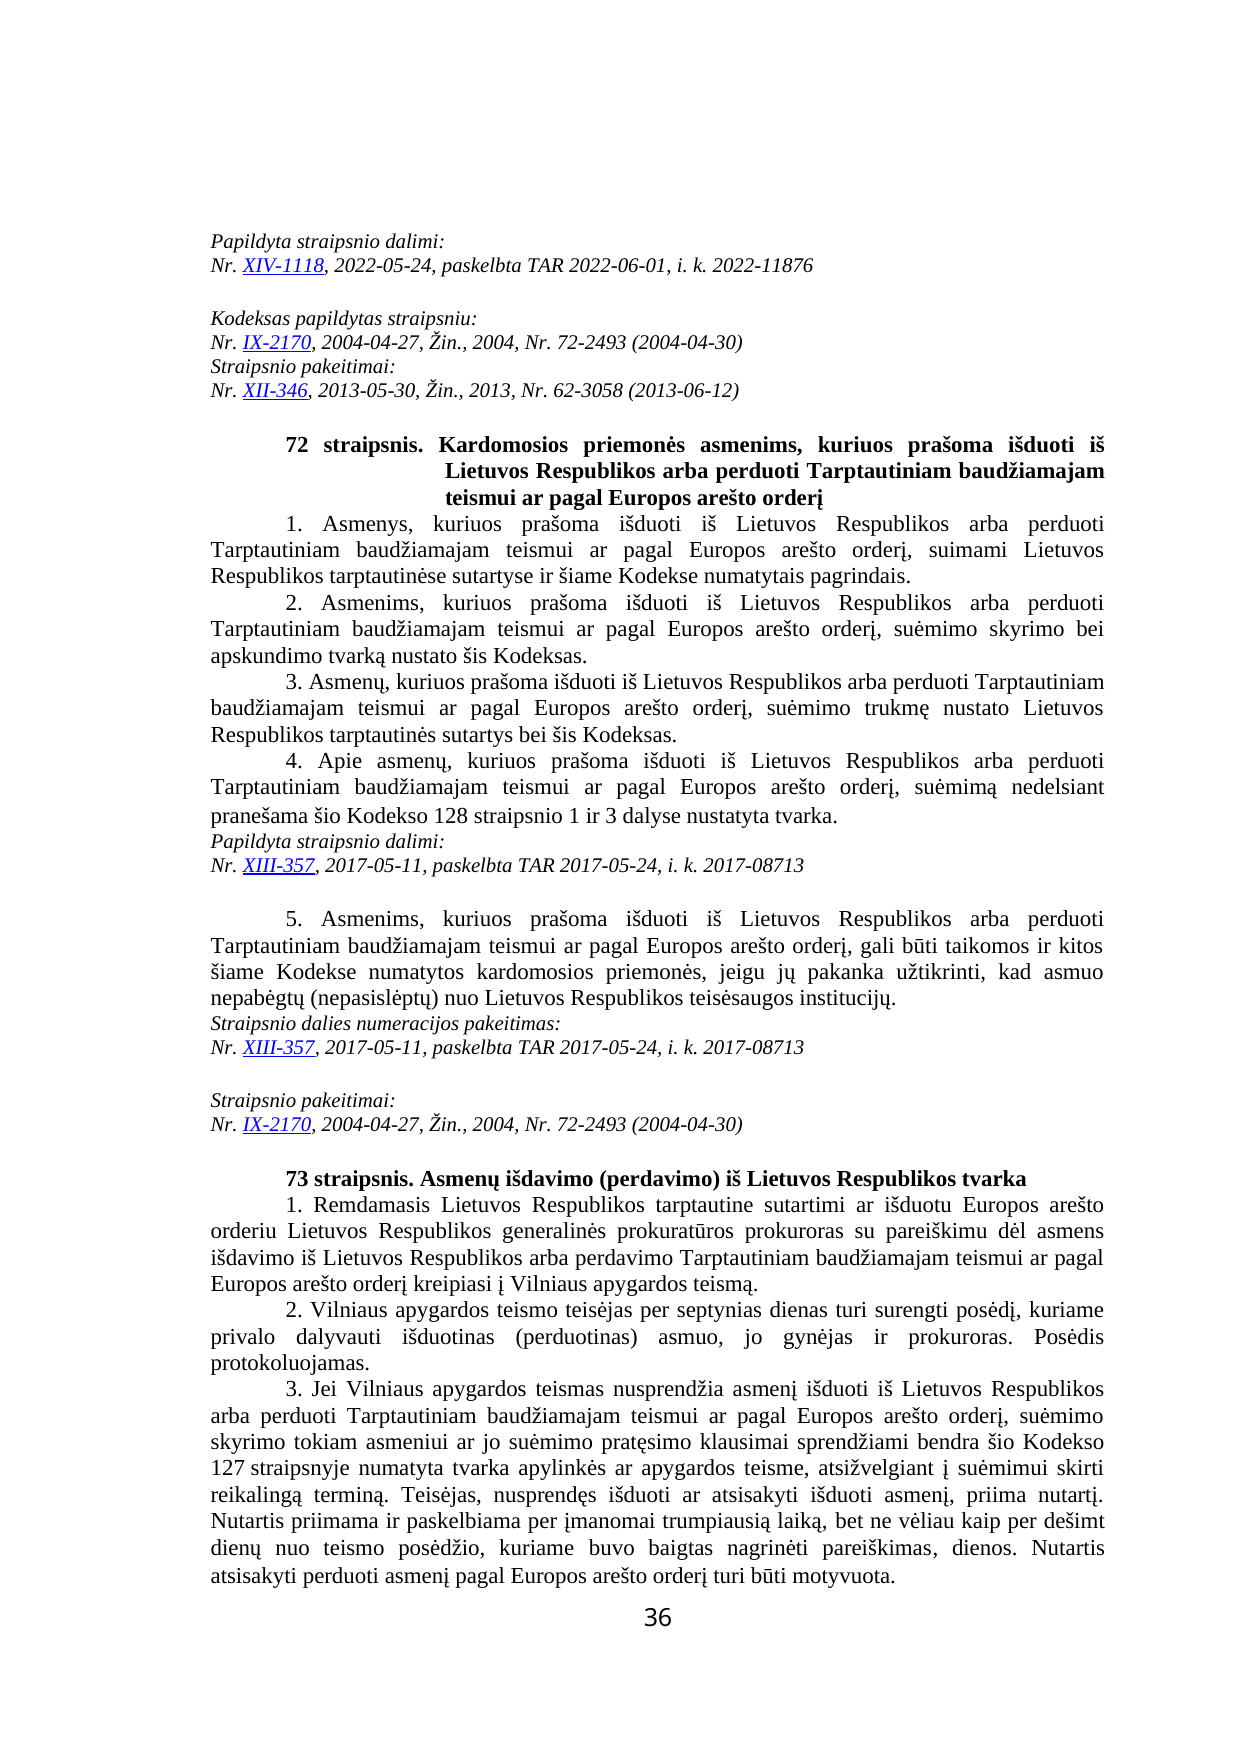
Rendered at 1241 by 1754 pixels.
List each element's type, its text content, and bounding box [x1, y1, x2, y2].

text Papildyta straipsnio dalimi: [210, 229, 1105, 253]
text 3. Jei Vilniaus apygardos teismas nusprendžia asmenį išduoti iš Lietuvos Respublikos arba perduoti Tarptautiniam baudžiamajam teismui ar pagal Europos arešto orderį, suėmimo skyrimo tokiam asmeniui ar jo suėmimo pratęsimo klausimai sprendžiami bendra šio Kodekso 127 straipsnyje numatyta tvarka apylinkės ar apygardos teisme, atsižvelgiant į suėmimui skirti reikalingą terminą. Teisėjas, nusprendęs išduoti ar atsisakyti išduoti asmenį, priima nutartį. Nutartis priimama ir paskelbiama per įmanomai trumpiausią laiką, bet ne vėliau kaip per dešimt dienų nuo teismo posėdžio, kuriame buvo baigtas nagrinėti pareiškimas, dienos. Nutartis atsisakyti perduoti asmenį pagal Europos arešto orderį turi būti motyvuota. [210, 1375, 1105, 1589]
text Nr. XIV-1118, 2022-05-24, paskelbta TAR 2022-06-01, i. k. 2022-11876 [210, 253, 1105, 277]
text Nr. IX-2170, 2004-04-27, Žin., 2004, Nr. 72-2493 (2004-04-30) [210, 1112, 1105, 1136]
text Nr. IX-2170, 2004-04-27, Žin., 2004, Nr. 72-2493 (2004-04-30) [210, 330, 1105, 354]
text Straipsnio pakeitimai: [210, 354, 1105, 378]
text Papildyta straipsnio dalimi: [210, 828, 1105, 853]
text 72 straipsnis. Kardomosios priemonės asmenims, kuriuos prašoma išduoti iš Lietuvos Respublikos arba perduoti Tarptautiniam baudžiamajam teismui ar pagal Europos arešto orderį [285, 431, 1105, 510]
text Kodeksas papildytas straipsniu: [210, 306, 1105, 330]
text Straipsnio dalies numeracijos pakeitimas: [210, 1011, 1105, 1035]
text 73 straipsnis. Asmenų išdavimo (perdavimo) iš Lietuvos Respublikos tvarka [210, 1164, 1105, 1191]
text Nr. XIII-357, 2017-05-11, paskelbta TAR 2017-05-24, i. k. 2017-08713 [210, 1035, 1105, 1059]
text 2. Vilniaus apygardos teismo teisėjas per septynias dienas turi surengti posėdį, kuriame privalo dalyvauti išduotinas (perduotinas) asmuo, jo gynėjas ir prokuroras. Posėdis protokoluojamas. [210, 1296, 1105, 1375]
text 5. Asmenims, kuriuos prašoma išduoti iš Lietuvos Respublikos arba perduoti Tarptautiniam baudžiamajam teismui ar pagal Europos arešto orderį, gali būti taikomos ir kitos šiame Kodekse numatytos kardomosios priemonės, jeigu jų pakanka užtikrinti, kad asmuo nepabėgtų (nepasislėptų) nuo Lietuvos Respublikos teisėsaugos institucijų. [210, 905, 1105, 1011]
text 3. Asmenų, kuriuos prašoma išduoti iš Lietuvos Respublikos arba perduoti Tarptautiniam baudžiamajam teismui ar pagal Europos arešto orderį, suėmimo trukmę nustato Lietuvos Respublikos tarptautinės sutartys bei šis Kodeksas. [210, 668, 1105, 747]
text 4. Apie asmenų, kuriuos prašoma išduoti iš Lietuvos Respublikos arba perduoti Tarptautiniam baudžiamajam teismui ar pagal Europos arešto orderį, suėmimą nedelsiant pranešama šio Kodekso 128 straipsnio 1 ir 3 dalyse nustatyta tvarka. [210, 747, 1105, 828]
text 2. Asmenims, kuriuos prašoma išduoti iš Lietuvos Respublikos arba perduoti Tarptautiniam baudžiamajam teismui ar pagal Europos arešto orderį, suėmimo skyrimo bei apskundimo tvarką nustato šis Kodeksas. [210, 589, 1105, 668]
text Straipsnio pakeitimai: [210, 1088, 1105, 1112]
text Nr. XIII-357, 2017-05-11, paskelbta TAR 2017-05-24, i. k. 2017-08713 [210, 853, 1105, 877]
text 1. Asmenys, kuriuos prašoma išduoti iš Lietuvos Respublikos arba perduoti Tarptautiniam baudžiamajam teismui ar pagal Europos arešto orderį, suimami Lietuvos Respublikos tarptautinėse sutartyse ir šiame Kodekse numatytais pagrindais. [210, 510, 1105, 589]
text 1. Remdamasis Lietuvos Respublikos tarptautine sutartimi ar išduotu Europos arešto orderiu Lietuvos Respublikos generalinės prokuratūros prokuroras su pareiškimu dėl asmens išdavimo iš Lietuvos Respublikos arba perdavimo Tarptautiniam baudžiamajam teismui ar pagal Europos arešto orderį kreipiasi į Vilniaus apygardos teismą. [210, 1191, 1105, 1296]
text Nr. XII-346, 2013-05-30, Žin., 2013, Nr. 62-3058 (2013-06-12) [210, 378, 1105, 402]
